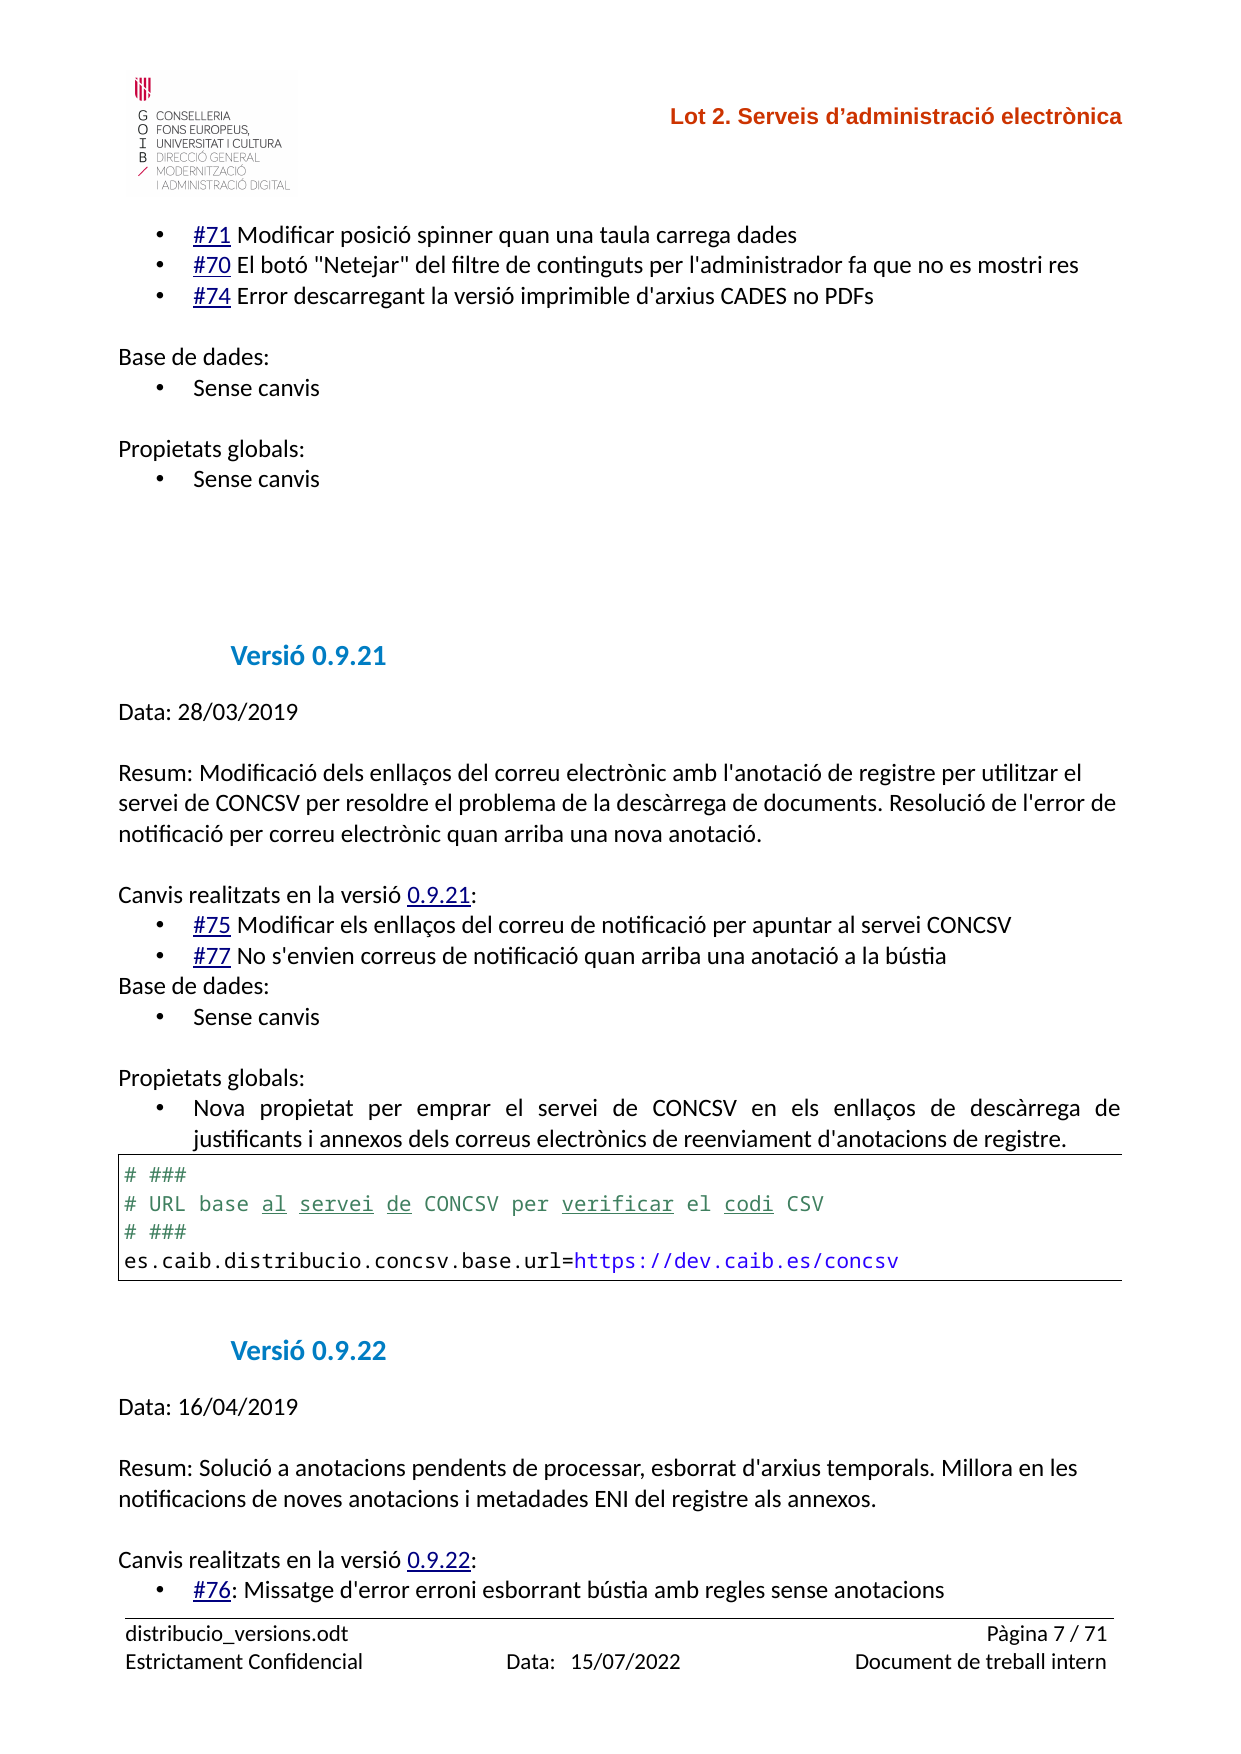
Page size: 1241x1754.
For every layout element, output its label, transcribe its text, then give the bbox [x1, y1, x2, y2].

text Data: 16/04/2019 [118, 1391, 1122, 1422]
list #75 Modificar els enllaços del correu de notificació per apuntar al servei CONCSV [156, 909, 1122, 940]
table_header # ### # URL base al servei de CONCSV per verificar el codi CSV # ### es.caib.distribucio.concsv.base.url=https://dev.caib.es/concsv [119, 1155, 1122, 1280]
text Canvis realitzats en la versió 0.9.21: [118, 879, 1122, 909]
text Base de dades: [118, 341, 1122, 372]
text Base de dades: [118, 971, 1122, 1001]
list #76: Missatge d'error erroni esborrant bústia amb regles sense anotacions [156, 1574, 1122, 1605]
text Canvis realitzats en la versió 0.9.22: [118, 1544, 1122, 1574]
list Sense canvis [156, 372, 1122, 402]
subtitle Versió 0.9.22 [153, 1332, 1122, 1368]
subtitle Versió 0.9.21 [153, 637, 1122, 672]
list Sense canvis [156, 463, 1122, 494]
list Nova propietat per emprar el servei de CONCSV en els enllaços de descàrrega de justificants i annexos dels correus electrònics de reenviament d'anotacions de registre. [156, 1093, 1122, 1154]
text Resum: Modificació dels enllaços del correu electrònic amb l'anotació de registre per utilitzar el servei de CONCSV per resoldre el problema de la descàrrega de documents. Resolució de l'error de notificació per correu electrònic quan arriba una nova anotació. [118, 757, 1122, 848]
list #70 El botó "Netejar" del filtre de continguts per l'administrador fa que no es mostri res [156, 250, 1122, 280]
list #71 Modificar posició spinner quan una taula carrega dades [156, 219, 1122, 250]
text Propietats globals: [118, 1062, 1122, 1093]
list Sense canvis [156, 1001, 1122, 1032]
text Data: 28/03/2019 [118, 696, 1122, 726]
list #77 No s'envien correus de notificació quan arriba una anotació a la bústia [156, 940, 1122, 971]
picture [126, 70, 299, 197]
text Resum: Solució a anotacions pendents de processar, esborrat d'arxius temporals. Millora en les notificacions de noves anotacions i metadades ENI del registre als annexos. [118, 1452, 1122, 1513]
list #74 Error descarregant la versió imprimible d'arxius CADES no PDFs [156, 280, 1122, 311]
text Propietats globals: [118, 433, 1122, 463]
